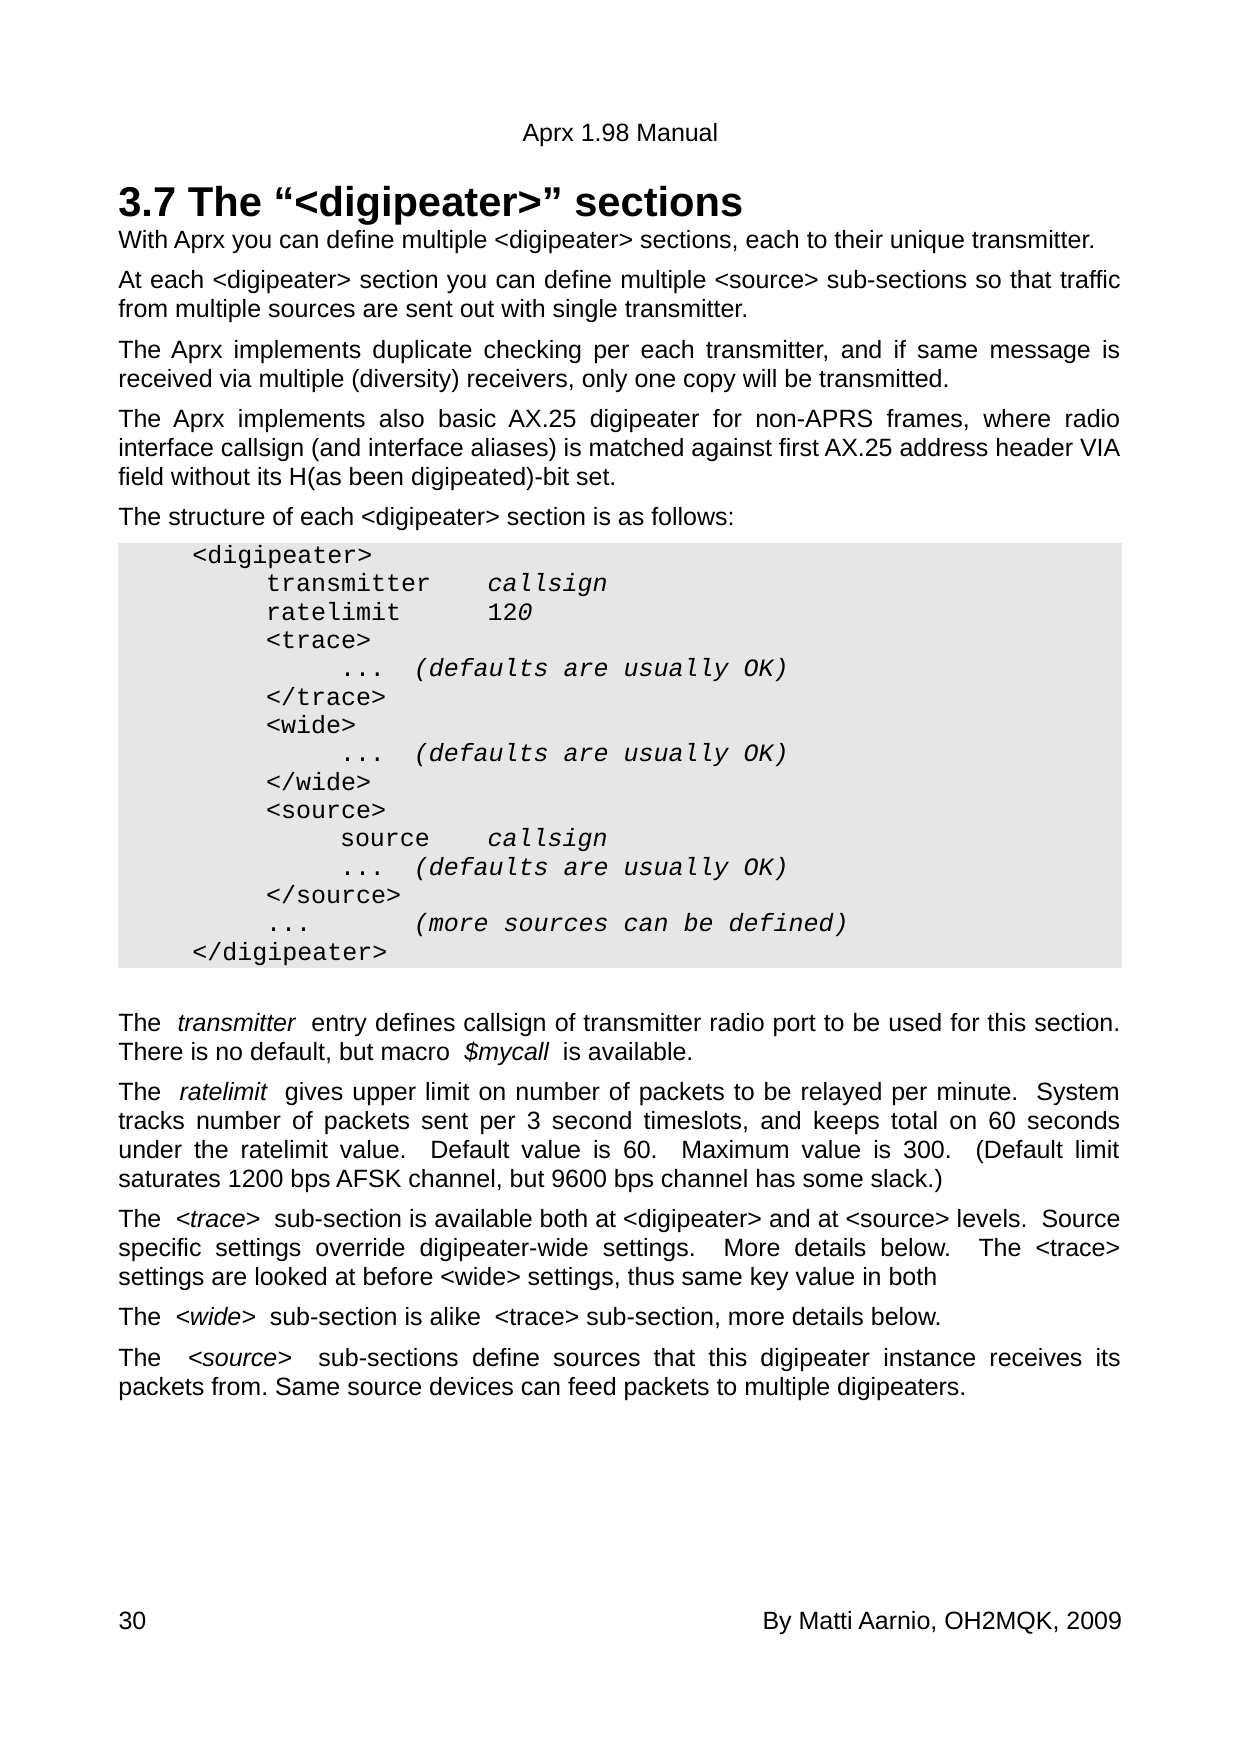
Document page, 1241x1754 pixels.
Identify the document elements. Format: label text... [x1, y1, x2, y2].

subtitle The “<digipeater>” sections [118, 177, 1122, 225]
text <source> [118, 798, 1122, 826]
text The <source> sub-sections define sources that this digipeater instance receives its packets from. Same source devices can feed packets to multiple digipeaters. [118, 1343, 1122, 1400]
text <digipeater> [118, 543, 1122, 571]
text ... (more sources can be defined) [118, 911, 1122, 939]
text At each <digipeater> section you can define multiple <source> sub-sections so that traffic from multiple sources are sent out with single transmitter. [118, 266, 1122, 323]
text ... (defaults are usually OK) [118, 854, 1122, 883]
text The Aprx implements duplicate checking per each transmitter, and if same message is received via multiple (diversity) receivers, only one copy will be transmitted. [118, 335, 1122, 392]
text </digipeater> [118, 939, 1122, 968]
text ... (defaults are usually OK) [118, 656, 1122, 684]
text The Aprx implements also basic AX.25 digipeater for non-APRS frames, where radio interface callsign (and interface aliases) is matched against first AX.25 address header VIA field without its H(as been digipeated)-bit set. [118, 404, 1122, 490]
text transmitter callsign [118, 571, 1122, 599]
text The ratelimit gives upper limit on number of packets to be relayed per minute. System tracks number of packets sent per 3 second timeslots, and keeps total on 60 seconds under the ratelimit value. Default value is 60. Maximum value is 300. (Default limit saturates 1200 bps AFSK channel, but 9600 bps channel has some slack.) [118, 1077, 1122, 1192]
text The <wide> sub-section is alike <trace> sub-section, more details below. [118, 1302, 1122, 1331]
text With Aprx you can define multiple <digipeater> sections, each to their unique transmitter. [118, 225, 1122, 254]
text <wide> [118, 713, 1122, 741]
text The transmitter entry defines callsign of transmitter radio port to be used for this section. There is no default, but macro $mycall is available. [118, 1008, 1122, 1066]
text </wide> [118, 769, 1122, 798]
text <trace> [118, 628, 1122, 656]
text ratelimit 120 [118, 599, 1122, 628]
text source callsign [118, 826, 1122, 854]
text ... (defaults are usually OK) [118, 741, 1122, 769]
text </source> [118, 883, 1122, 911]
text The structure of each <digipeater> section is as follows: [118, 502, 1122, 531]
text </trace> [118, 684, 1122, 713]
text The <trace> sub-section is available both at <digipeater> and at <source> levels. Source specific settings override digipeater-wide settings. More details below. The <trace> settings are looked at before <wide> settings, thus same key value in both [118, 1204, 1122, 1290]
